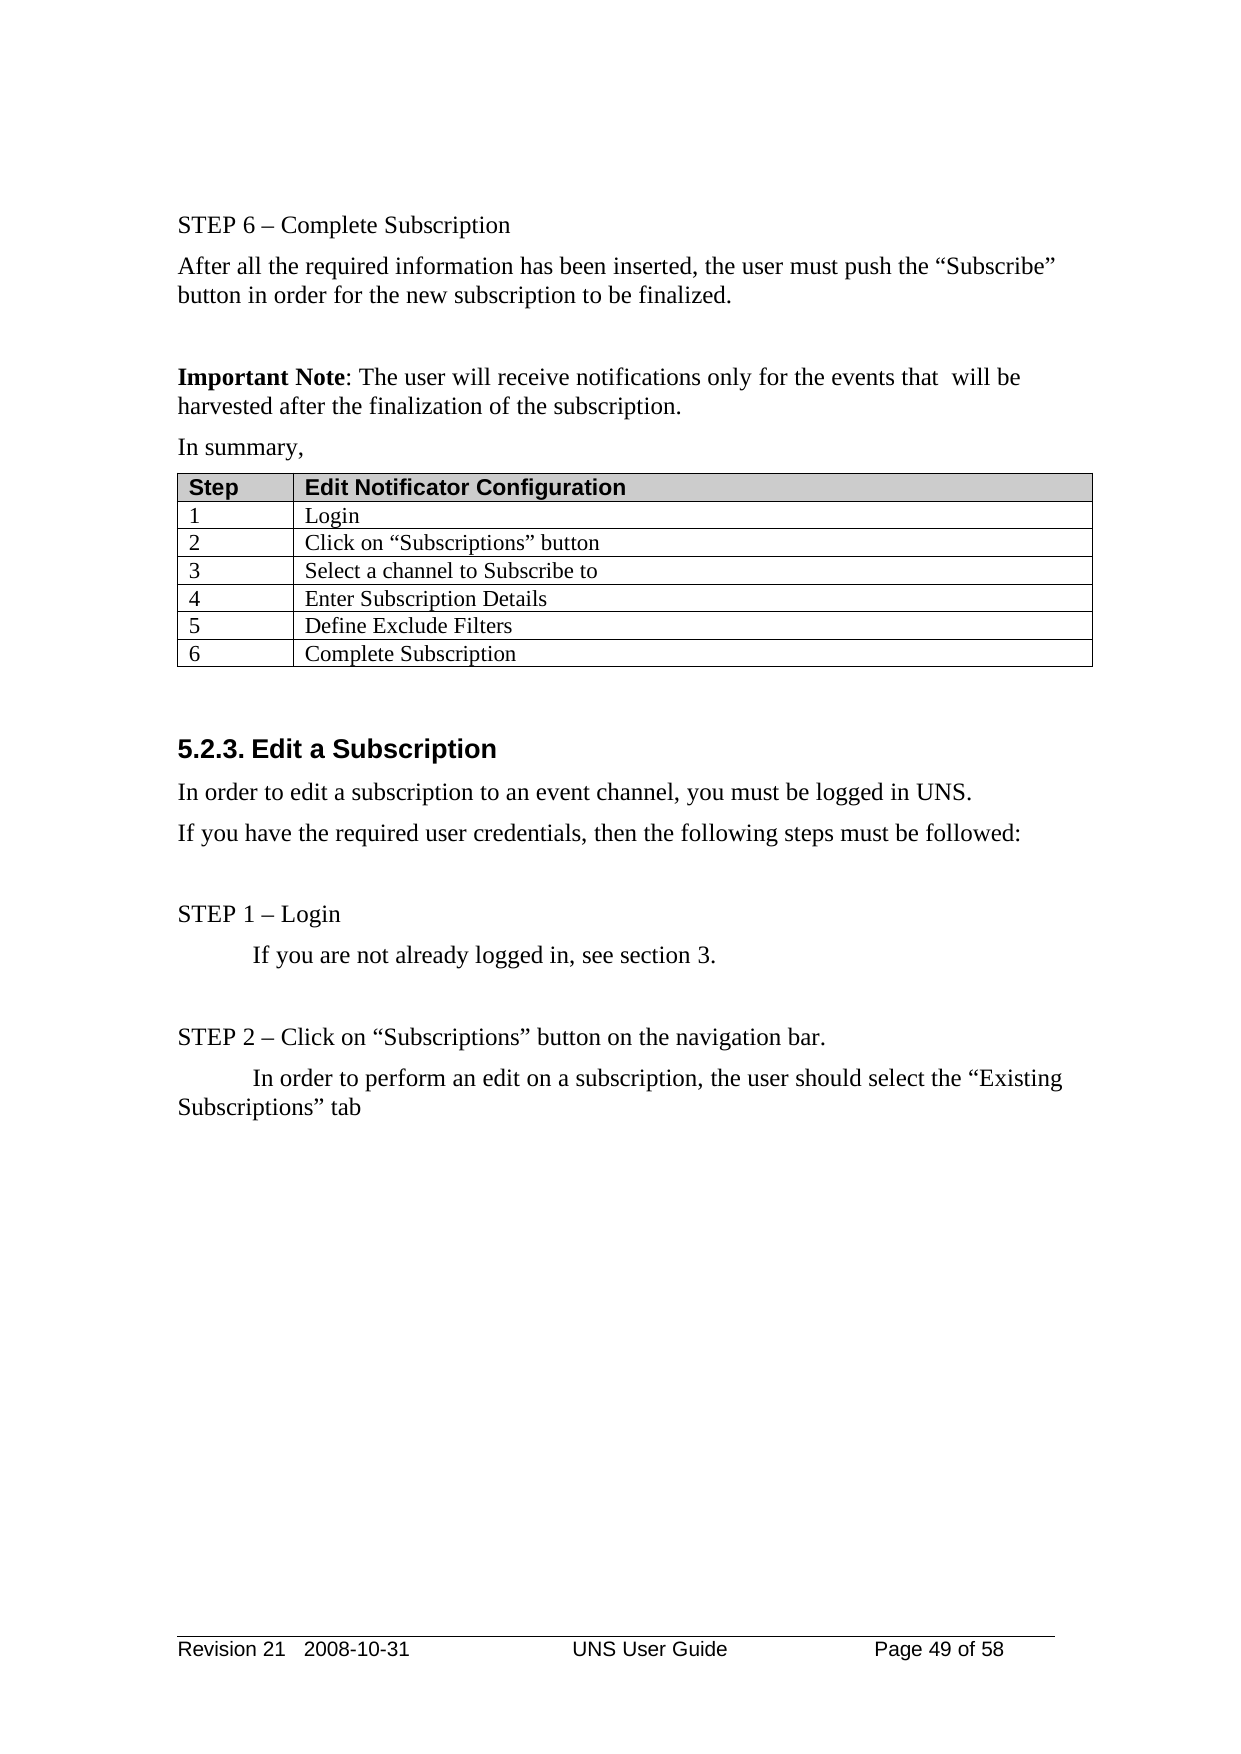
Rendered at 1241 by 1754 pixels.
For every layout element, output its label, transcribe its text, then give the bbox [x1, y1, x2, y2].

table_cell 2 [178, 529, 293, 556]
text STEP 1 – Login [177, 899, 1092, 928]
table_cell Click on “Subscriptions” button [294, 529, 1092, 556]
text STEP 2 – Click on “Subscriptions” button on the navigation bar. [177, 1022, 1092, 1051]
table_header Step [178, 474, 293, 501]
table_header Edit Notificator Configuration [294, 474, 1092, 501]
table_cell 4 [178, 585, 293, 611]
text In order to edit a subscription to an event channel, you must be logged in UNS. [177, 777, 1092, 806]
text If you are not already logged in, see section 3. [177, 940, 1092, 969]
table_cell 3 [178, 557, 293, 583]
table_cell Define Exclude Filters [294, 612, 1092, 639]
subtitle Edit a Subscription [177, 733, 1092, 764]
table_cell 6 [178, 640, 293, 666]
table_cell 1 [178, 502, 293, 528]
text In summary, [177, 432, 1092, 461]
text Important Note: The user will receive notifications only for the events that will be harvested after the finalization of the subscription. [177, 362, 1092, 420]
text After all the required information has been inserted, the user must push the “Subscribe” button in order for the new subscription to be finalized. [177, 251, 1092, 309]
table_cell Complete Subscription [294, 640, 1092, 666]
text If you have the required user credentials, then the following steps must be followed: [177, 817, 1092, 847]
table_cell Select a channel to Subscribe to [294, 557, 1092, 583]
text In order to perform an edit on a subscription, the user should select the “Existing Subscriptions” tab [177, 1062, 1092, 1121]
table_cell Enter Subscription Details [294, 585, 1092, 611]
table_cell 5 [178, 612, 293, 639]
table_cell Login [294, 502, 1092, 528]
text STEP 6 – Complete Subscription [177, 210, 1092, 239]
